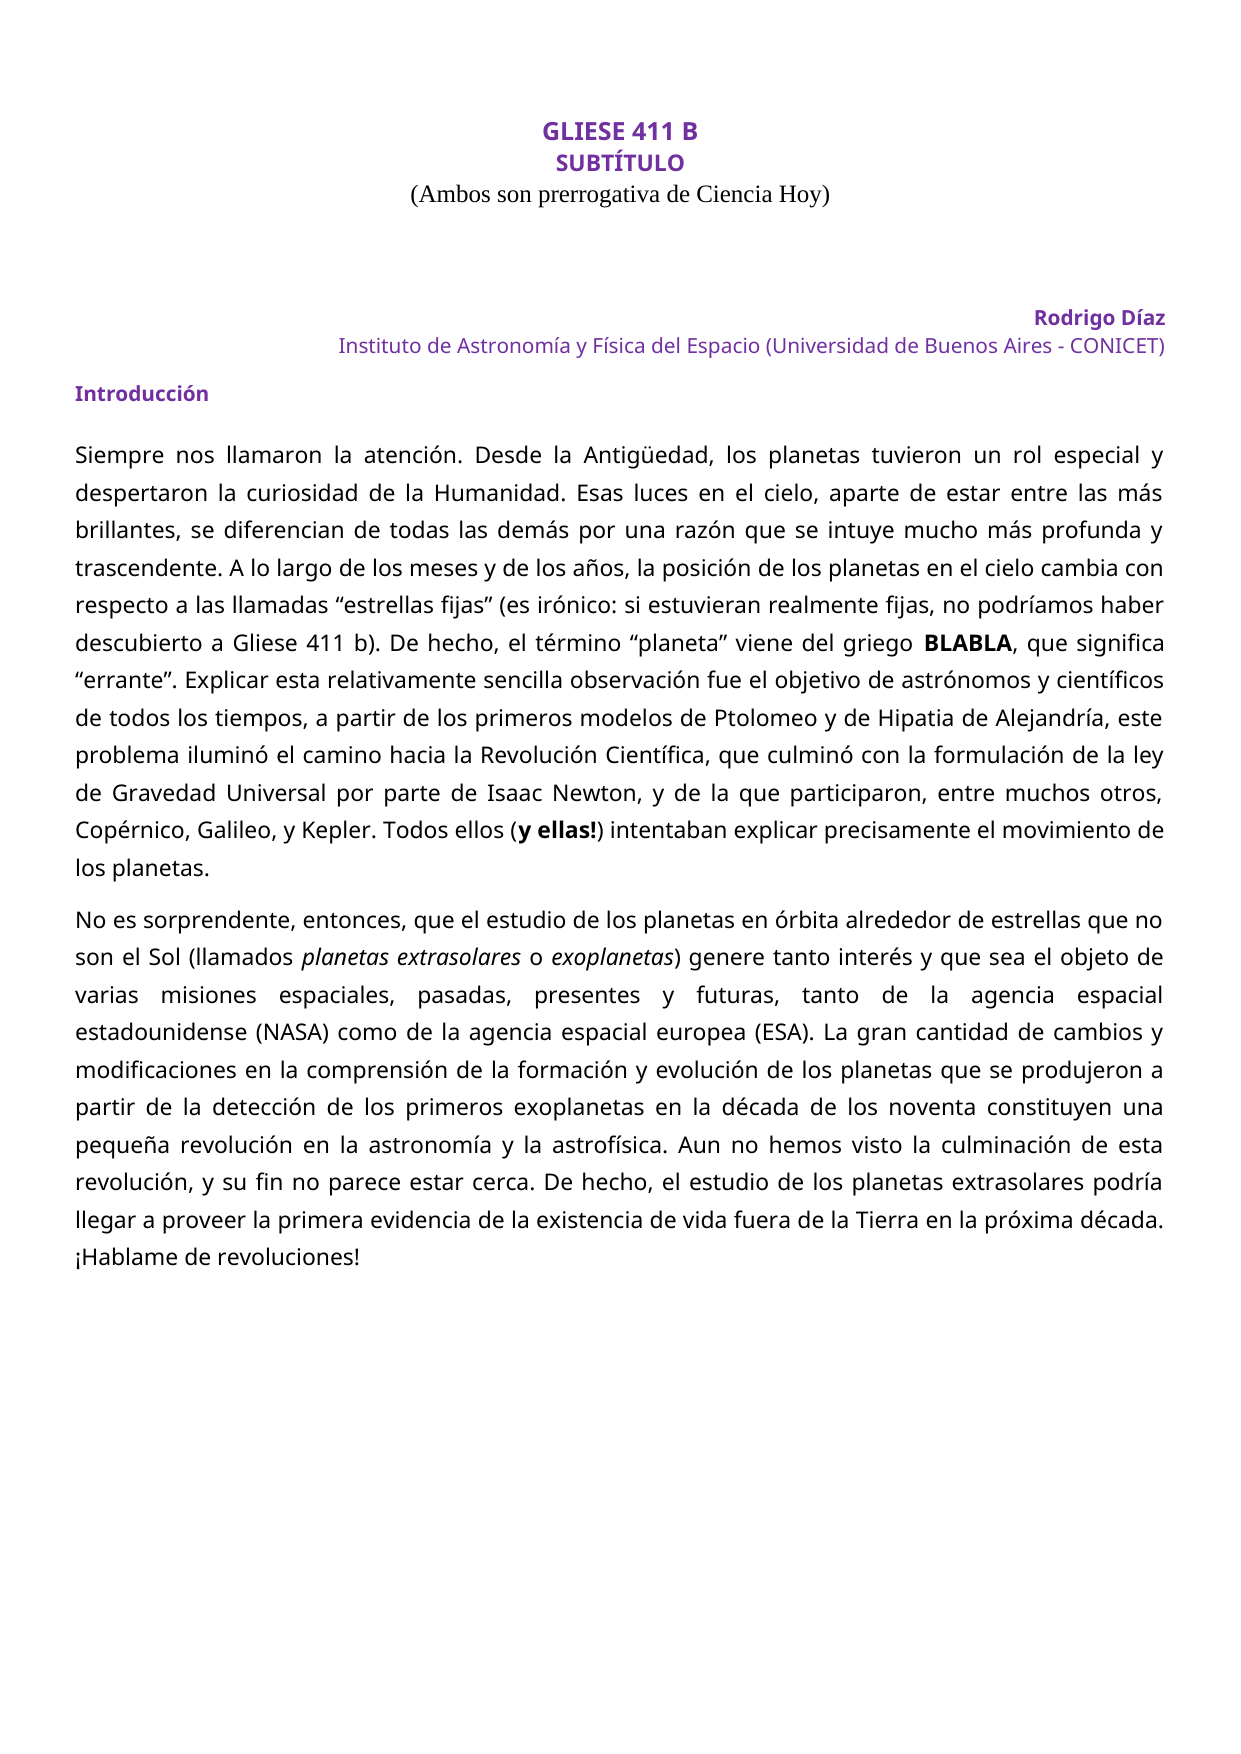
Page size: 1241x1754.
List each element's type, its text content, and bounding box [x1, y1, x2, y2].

text Instituto de Astronomía y Física del Espacio (Universidad de Buenos Aires - CONICET) [75, 332, 1165, 360]
text Gliese 411 b [75, 113, 1165, 147]
text (Ambos son prerrogativa de Ciencia Hoy) [75, 179, 1165, 207]
text Siempre nos llamaron la atención. Desde la Antigüedad, los planetas tuvieron un rol especial y despertaron la curiosidad de la Humanidad. Esas luces en el cielo, aparte de estar entre las más brillantes, se diferencian de todas las demás por una razón que se intuye mucho más profunda y trascendente. A lo largo de los meses y de los años, la posición de los planetas en el cielo cambia con respecto a las llamadas “estrellas fijas” (es irónico: si estuvieran realmente fijas, no podríamos haber descubierto a Gliese 411 b). De hecho, el término “planeta” viene del griego BLABLA, que significa “errante”. Explicar esta relativamente sencilla observación fue el objetivo de astrónomos y científicos de todos los tiempos, a partir de los primeros modelos de Ptolomeo y de Hipatia de Alejandría, este problema iluminó el camino hacia la Revolución Científica, que culminó con la formulación de la ley de Gravedad Universal por parte de Isaac Newton, y de la que participaron, entre muchos otros, Copérnico, Galileo, y Kepler. Todos ellos (y ellas!) intentaban explicar precisamente el movimiento de los planetas. [75, 439, 1165, 883]
text Introducción [75, 379, 1165, 408]
text Rodrigo Díaz [75, 303, 1165, 332]
text SUBTÍTULO [75, 147, 1165, 179]
text No es sorprendente, entonces, que el estudio de los planetas en órbita alrededor de estrellas que no son el Sol (llamados planetas extrasolares o exoplanetas) genere tanto interés y que sea el objeto de varias misiones espaciales, pasadas, presentes y futuras, tanto de la agencia espacial estadounidense (NASA) como de la agencia espacial europea (ESA). La gran cantidad de cambios y modificaciones en la comprensión de la formación y evolución de los planetas que se produjeron a partir de la detección de los primeros exoplanetas en la década de los noventa constituyen una pequeña revolución en la astronomía y la astrofísica. Aun no hemos visto la culminación de esta revolución, y su fin no parece estar cerca. De hecho, el estudio de los planetas extrasolares podría llegar a proveer la primera evidencia de la existencia de vida fuera de la Tierra en la próxima década. ¡Hablame de revoluciones! [75, 903, 1165, 1272]
